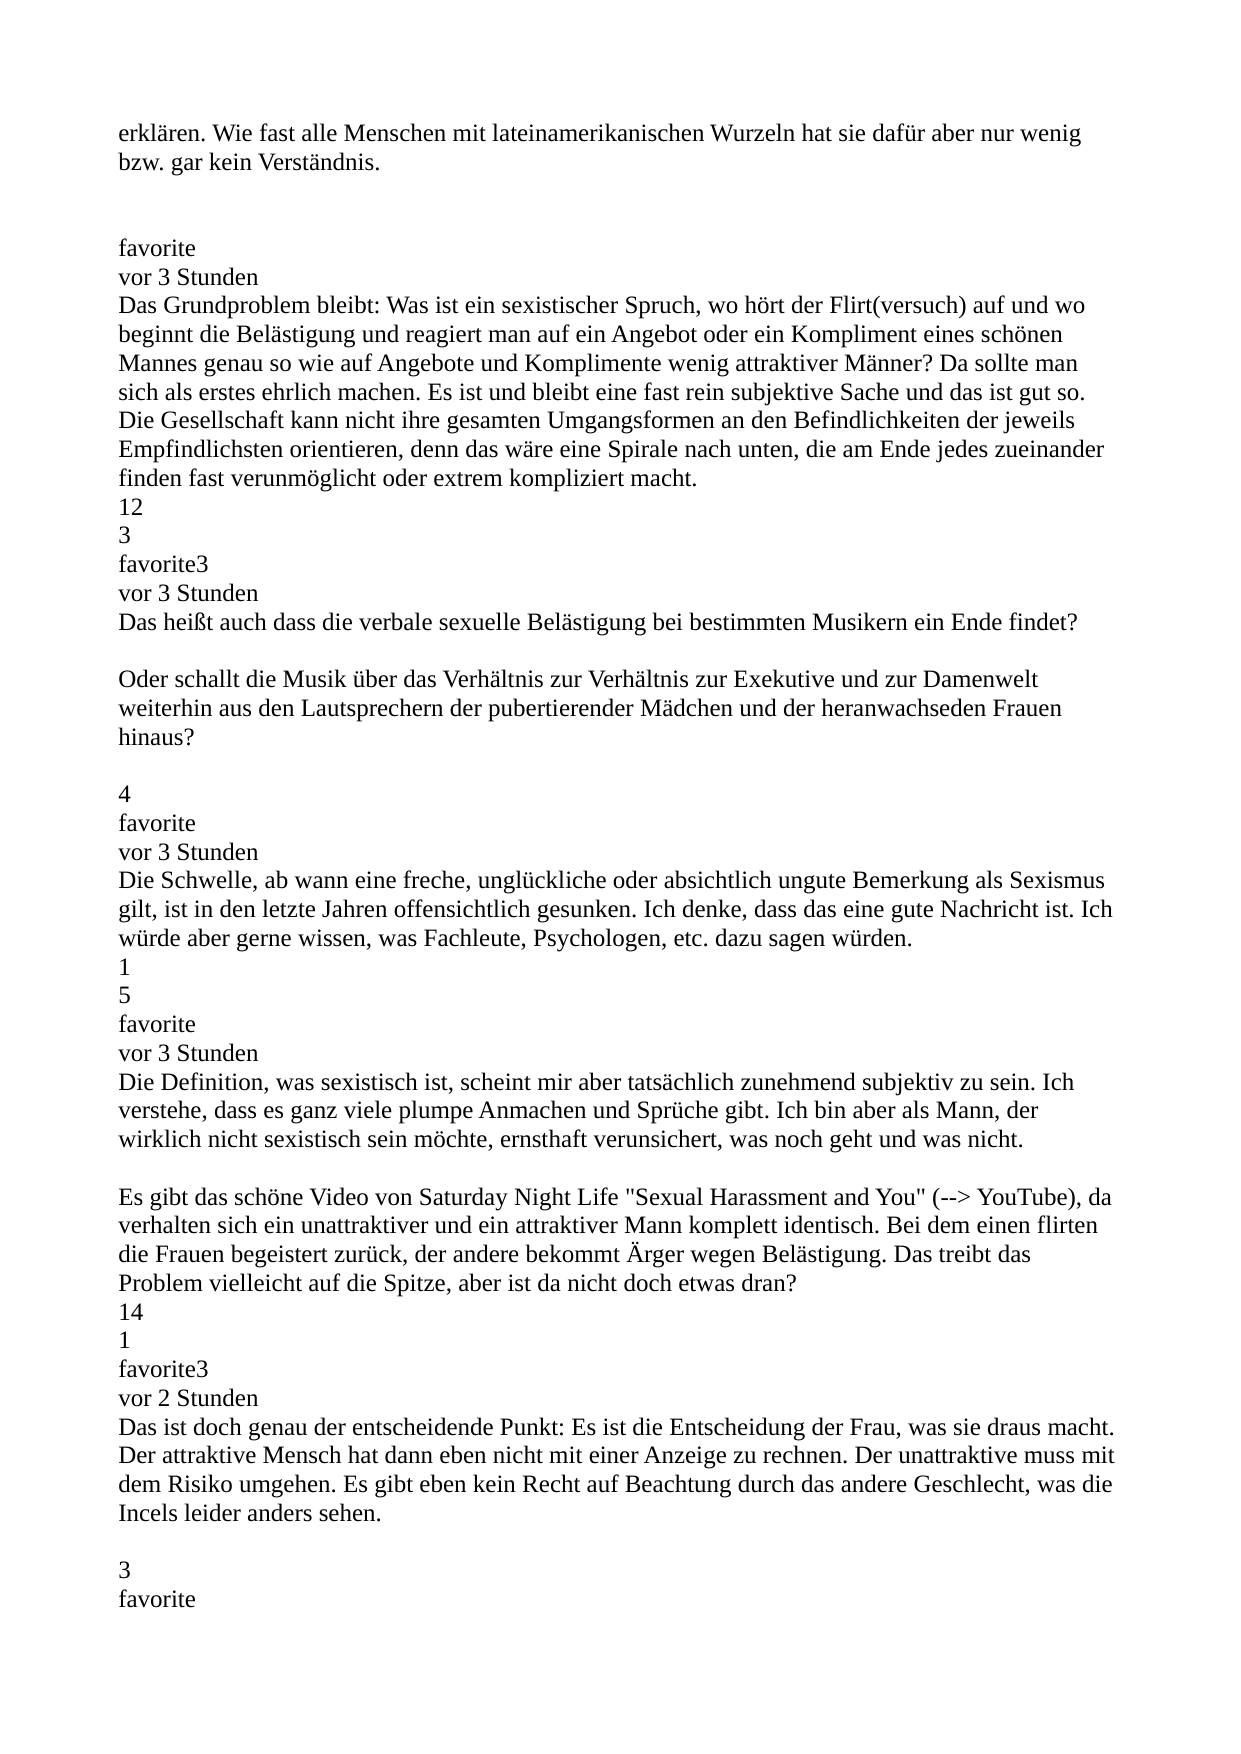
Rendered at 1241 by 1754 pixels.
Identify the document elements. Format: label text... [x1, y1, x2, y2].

text Es gibt das schöne Video von Saturday Night Life "Sexual Harassment and You" (--> YouTube), da verhalten sich ein unattraktiver und ein attraktiver Mann komplett identisch. Bei dem einen flirten die Frauen begeistert zurück, der andere bekommt Ärger wegen Belästigung. Das treibt das Problem vielleicht auf die Spitze, aber ist da nicht doch etwas dran? [118, 1182, 1122, 1297]
text vor 3 Stunden [118, 837, 1122, 866]
text Das Grundproblem bleibt: Was ist ein sexistischer Spruch, wo hört der Flirt(versuch) auf und wo beginnt die Belästigung und reagiert man auf ein Angebot oder ein Kompliment eines schönen Mannes genau so wie auf Angebote und Komplimente wenig attraktiver Männer? Da sollte man sich als erstes ehrlich machen. Es ist und bleibt eine fast rein subjektive Sache und das ist gut so. Die Gesellschaft kann nicht ihre gesamten Umgangsformen an den Befindlichkeiten der jeweils Empfindlichsten orientieren, denn das wäre eine Spirale nach unten, die am Ende jedes zueinander finden fast verunmöglicht oder extrem kompliziert macht. [118, 291, 1122, 492]
text Oder schallt die Musik über das Verhältnis zur Verhältnis zur Exekutive und zur Damenwelt weiterhin aus den Lautsprechern der pubertierender Mädchen und der heranwachseden Frauen hinaus? [118, 664, 1122, 751]
text 3 [118, 1556, 1122, 1584]
text 1 [118, 1326, 1122, 1354]
text Das ist doch genau der entscheidende Punkt: Es ist die Entscheidung der Frau, was sie draus macht. Der attraktive Mensch hat dann eben nicht mit einer Anzeige zu rechnen. Der unattraktive muss mit dem Risiko umgehen. Es gibt eben kein Recht auf Beachtung durch das andere Geschlecht, was die Incels leider anders sehen. [118, 1412, 1122, 1527]
text erklären. Wie fast alle Menschen mit lateinamerikanischen Wurzeln hat sie dafür aber nur wenig bzw. gar kein Verständnis. [118, 118, 1122, 176]
text Das heißt auch dass die verbale sexuelle Belästigung bei bestimmten Musikern ein Ende findet? [118, 607, 1122, 636]
text Die Definition, was sexistisch ist, scheint mir aber tatsächlich zunehmend subjektiv zu sein. Ich verstehe, dass es ganz viele plumpe Anmachen und Sprüche gibt. Ich bin aber als Mann, der wirklich nicht sexistisch sein möchte, ernsthaft verunsichert, was noch geht und was nicht. [118, 1067, 1122, 1153]
text 5 [118, 981, 1122, 1009]
text favorite [118, 808, 1122, 837]
text favorite [118, 233, 1122, 262]
text favorite3 [118, 1354, 1122, 1383]
text favorite [118, 1009, 1122, 1038]
text vor 3 Stunden [118, 262, 1122, 291]
text 1 [118, 952, 1122, 981]
text vor 3 Stunden [118, 1038, 1122, 1067]
text 4 [118, 779, 1122, 808]
text Die Schwelle, ab wann eine freche, unglückliche oder absichtlich ungute Bemerkung als Sexismus gilt, ist in den letzte Jahren offensichtlich gesunken. Ich denke, dass das eine gute Nachricht ist. Ich würde aber gerne wissen, was Fachleute, Psychologen, etc. dazu sagen würden. [118, 866, 1122, 952]
text favorite [118, 1584, 1122, 1613]
text 3 [118, 521, 1122, 549]
text vor 3 Stunden [118, 578, 1122, 607]
text 12 [118, 492, 1122, 521]
text 14 [118, 1297, 1122, 1326]
text vor 2 Stunden [118, 1383, 1122, 1412]
text favorite3 [118, 549, 1122, 578]
